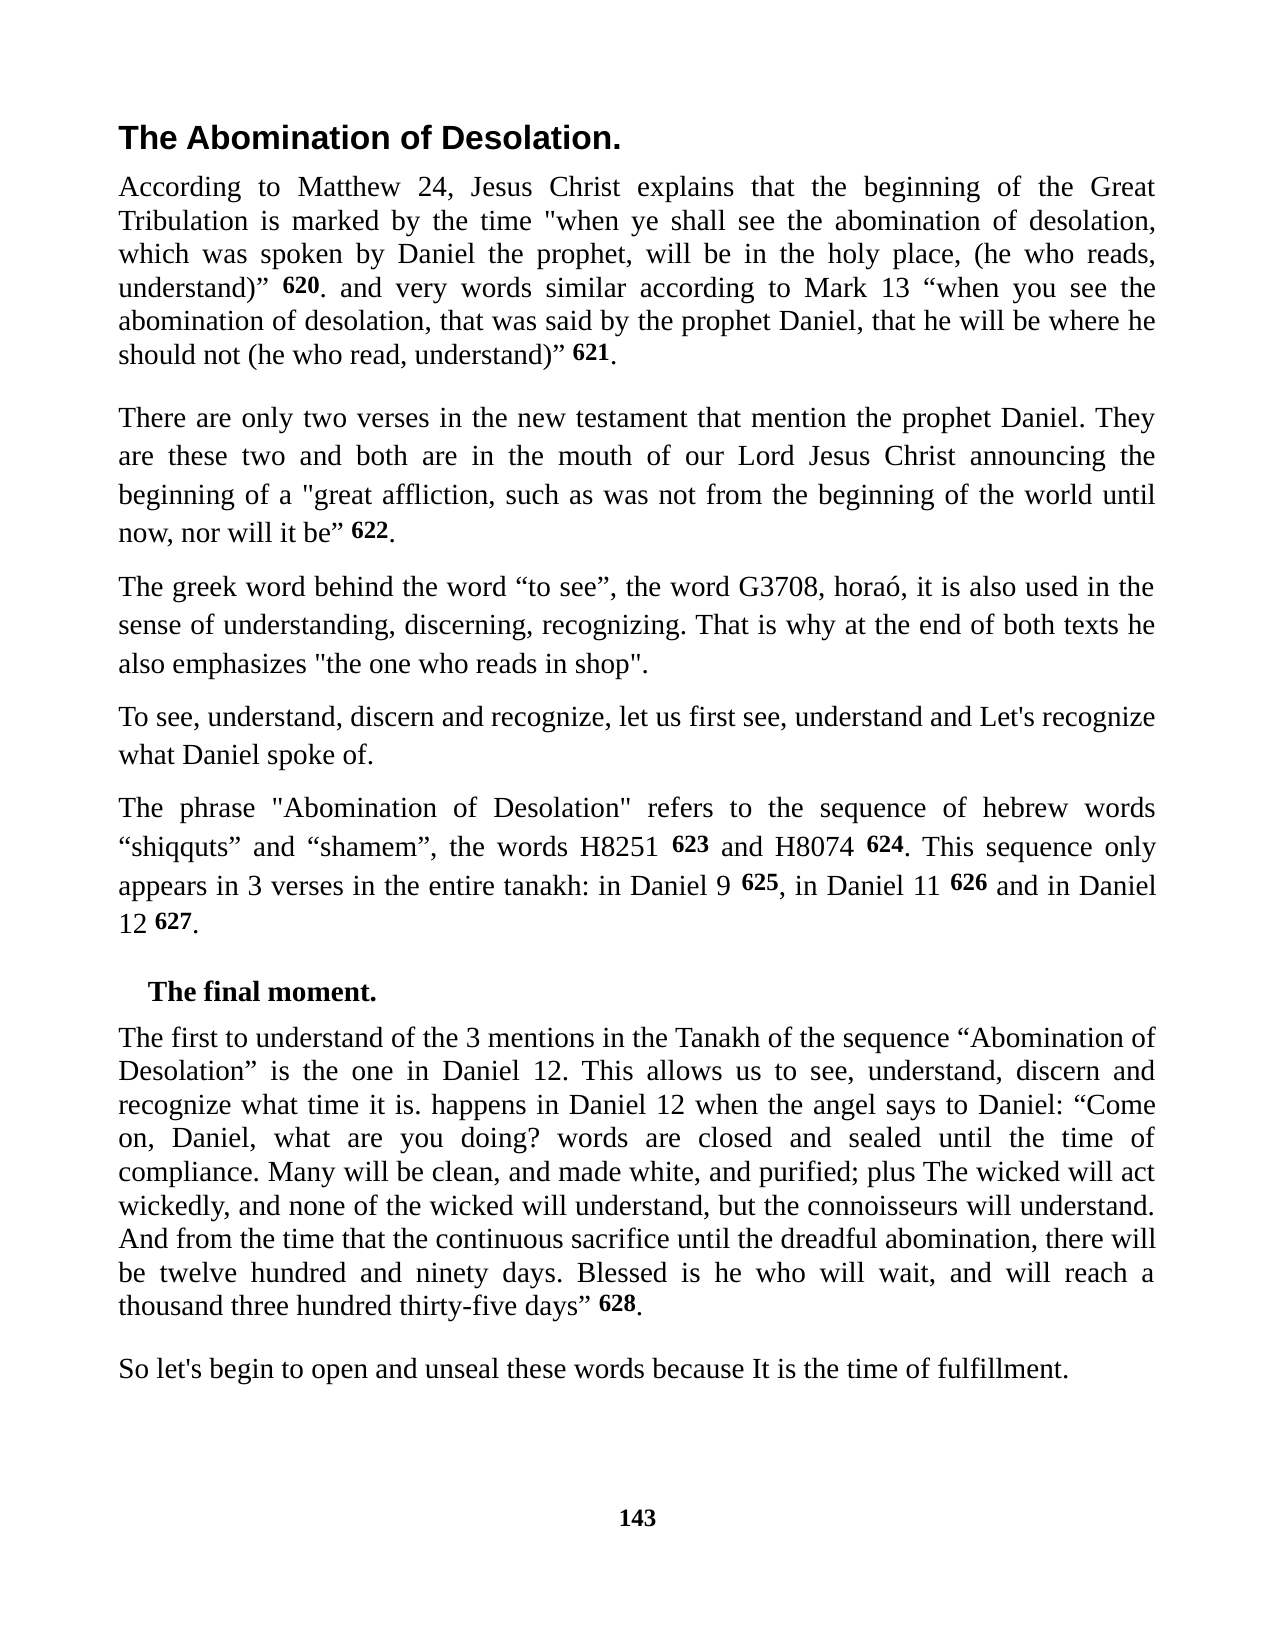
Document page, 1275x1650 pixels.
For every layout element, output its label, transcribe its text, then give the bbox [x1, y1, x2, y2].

text The greek word behind the word “to see”, the word G3708, horaó, it is also used in the sense of understanding, discerning, recognizing. That is why at the end of both texts he also emphasizes "the one who reads in shop". [118, 569, 1157, 679]
text To see, understand, discern and recognize, let us first see, understand and Let's recognize what Daniel spoke of. [118, 699, 1157, 771]
subtitle The final moment. [148, 974, 1157, 1007]
text The phrase "Abomination of Desolation" refers to the sequence of hebrew words “shiqquts” and “shamem”, the words H8251 and H8074 . This sequence only appears in 3 verses in the entire tanakh: in Daniel 9 , in Daniel 11 and in Daniel 12 . [118, 791, 1157, 940]
text So let's begin to open and unseal these words because It is the time of fulfillment. [118, 1351, 1157, 1385]
text The first to understand of the 3 mentions in the Tanakh of the sequence “Abomination of Desolation” is the one in Daniel 12. This allows us to see, understand, discern and recognize what time it is. happens in Daniel 12 when the angel says to Daniel: “Come on, Daniel, what are you doing? words are closed and sealed until the time of compliance. Many will be clean, and made white, and purified; plus The wicked will act wickedly, and none of the wicked will understand, but the connoisseurs will understand. And from the time that the continuous sacrifice until the dreadful abomination, there will be twelve hundred and ninety days. Blessed is he who will wait, and will reach a thousand three hundred thirty-five days” . [118, 1020, 1157, 1322]
text According to Matthew 24, Jesus Christ explains that the beginning of the Great Tribulation is marked by the time "when ye shall see the abomination of desolation, which was spoken by Daniel the prophet, will be in the holy place, (he who reads, understand)” . and very words similar according to Mark 13 “when you see the abomination of desolation, that was said by the prophet Daniel, that he will be where he should not (he who read, understand)” . [118, 169, 1157, 371]
subtitle The Abomination of Desolation. [118, 118, 1157, 157]
text There are only two verses in the new testament that mention the prophet Daniel. They are these two and both are in the mouth of our Lord Jesus Christ announcing the beginning of a "great affliction, such as was not from the beginning of the world until now, nor will it be” . [118, 400, 1157, 549]
